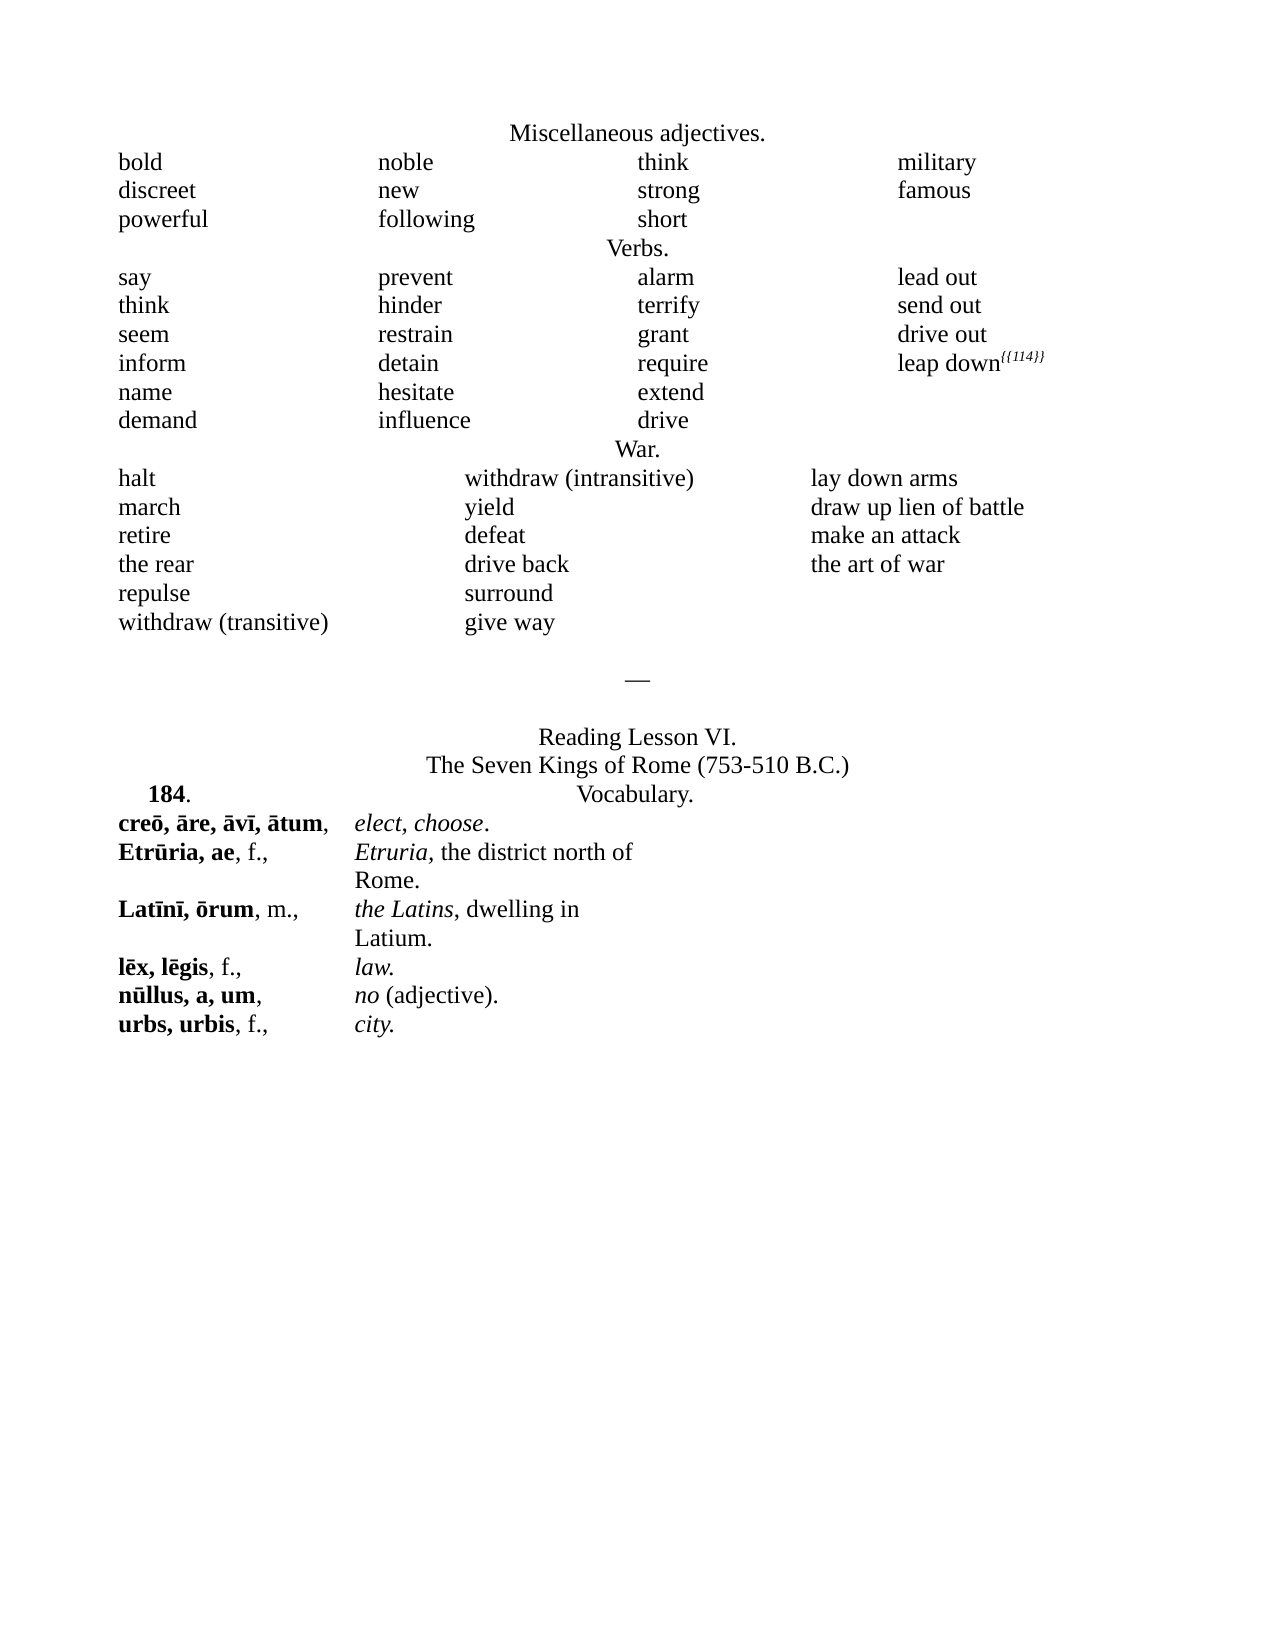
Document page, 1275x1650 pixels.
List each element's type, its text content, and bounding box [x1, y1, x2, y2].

text following [378, 204, 637, 233]
text military [897, 147, 1157, 176]
text retire [118, 521, 464, 549]
text the rear [118, 549, 464, 578]
text short [637, 204, 897, 233]
text leap down{{114}} [897, 348, 1157, 377]
text march [118, 492, 464, 521]
text seem [118, 319, 378, 348]
text withdraw (intransitive) [464, 463, 811, 492]
text withdraw (transitive) [118, 607, 464, 636]
text think [637, 147, 897, 176]
text noble [378, 147, 637, 176]
text discreet [118, 176, 378, 204]
text repulse [118, 578, 464, 607]
text drive [637, 406, 897, 434]
text lead out [897, 262, 1157, 291]
text lēx, lēgis, f., law. [118, 952, 637, 981]
text defeat [464, 521, 811, 549]
text extend [637, 377, 897, 406]
text — [118, 664, 1157, 693]
text grant [637, 319, 897, 348]
text strong [637, 176, 897, 204]
text new [378, 176, 637, 204]
text drive back [464, 549, 811, 578]
text Latīnī, ōrum, m., the Latins, dwelling in Latium. [118, 894, 637, 952]
text nūllus, a, um, no (adjective). [118, 981, 637, 1009]
text hesitate [378, 377, 637, 406]
text War. [118, 434, 1157, 463]
text famous [897, 176, 1157, 204]
text Reading Lesson VI. [118, 722, 1157, 751]
text send out [897, 291, 1157, 319]
text say [118, 262, 378, 291]
text draw up lien of battle [811, 492, 1157, 521]
text name [118, 377, 378, 406]
text require [637, 348, 897, 377]
text alarm [637, 262, 897, 291]
text powerful [118, 204, 378, 233]
text urbs, urbis, f., city. [118, 1009, 637, 1038]
text demand [118, 406, 378, 434]
text creō, āre, āvī, ātum, elect, choose. [118, 808, 637, 837]
text hinder [378, 291, 637, 319]
text restrain [378, 319, 637, 348]
text surround [464, 578, 811, 607]
text inform [118, 348, 378, 377]
text lay down arms [811, 463, 1157, 492]
text prevent [378, 262, 637, 291]
text drive out [897, 319, 1157, 348]
text halt [118, 463, 464, 492]
text bold [118, 147, 378, 176]
text 184. Vocabulary. [118, 779, 1157, 808]
text make an attack [811, 521, 1157, 549]
text think [118, 291, 378, 319]
text the art of war [811, 549, 1157, 578]
text Miscellaneous adjectives. [118, 118, 1157, 147]
text The Seven Kings of Rome (753-510 B.C.) [118, 751, 1157, 779]
text detain [378, 348, 637, 377]
text influence [378, 406, 637, 434]
text Verbs. [118, 233, 1157, 262]
text give way [464, 607, 811, 636]
text Etrūria, ae, f., Etruria, the district north of Rome. [118, 837, 637, 894]
text yield [464, 492, 811, 521]
text terrify [637, 291, 897, 319]
